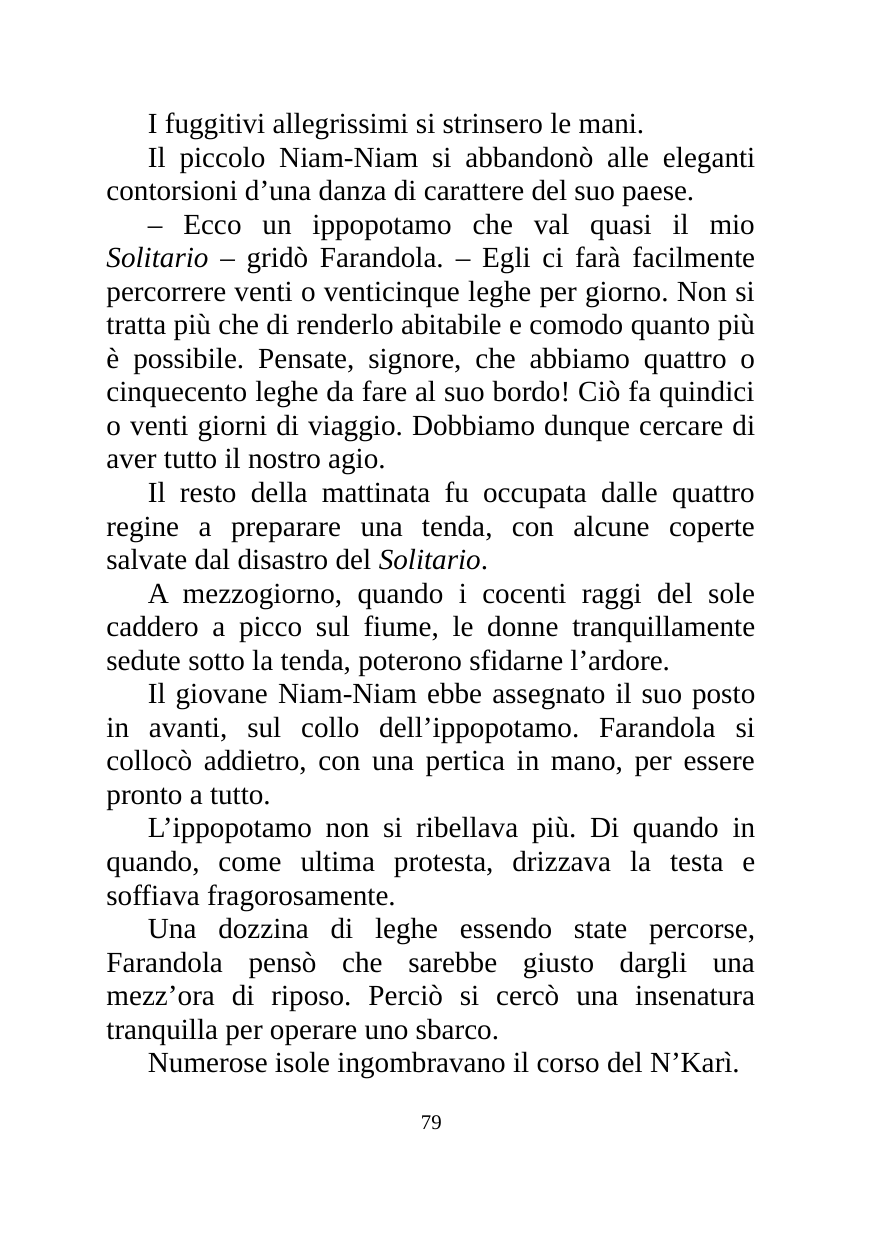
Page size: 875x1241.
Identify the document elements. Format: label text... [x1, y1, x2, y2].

text I fuggitivi allegrissimi si strinsero le mani. [106, 106, 756, 140]
text Il giovane Niam-Niam ebbe assegnato il suo posto in avanti, sul collo dell’ippopotamo. Farandola si collocò addietro, con una pertica in mano, per essere pronto a tutto. [106, 676, 756, 811]
text – Ecco un ippopotamo che val quasi il mio Solitario – gridò Farandola. – Egli ci farà facilmente percorrere venti o venticinque leghe per giorno. Non si tratta più che di renderlo abitabile e comodo quanto più è possibile. Pensate, signore, che abbiamo quattro o cinquecento leghe da fare al suo bordo! Ciò fa quindici o venti giorni di viaggio. Dobbiamo dunque cercare di aver tutto il nostro agio. [106, 207, 756, 475]
text Il resto della mattinata fu occupata dalle quattro regine a preparare una tenda, con alcune coperte salvate dal disastro del Solitario. [106, 475, 756, 576]
text L’ippopotamo non si ribellava più. Di quando in quando, come ultima protesta, drizzava la testa e soffiava fragorosamente. [106, 811, 756, 911]
text Il piccolo Niam-Niam si abbandonò alle eleganti contorsioni d’una danza di carattere del suo paese. [106, 140, 756, 207]
text Numerose isole ingombravano il corso del N’Karì. [106, 1045, 756, 1079]
text A mezzogiorno, quando i cocenti raggi del sole caddero a picco sul fiume, le donne tranquillamente sedute sotto la tenda, poterono sfidarne l’ardore. [106, 576, 756, 676]
text Una dozzina di leghe essendo state percorse, Farandola pensò che sarebbe giusto dargli una mezz’ora di riposo. Perciò si cercò una insenatura tranquilla per operare uno sbarco. [106, 911, 756, 1045]
